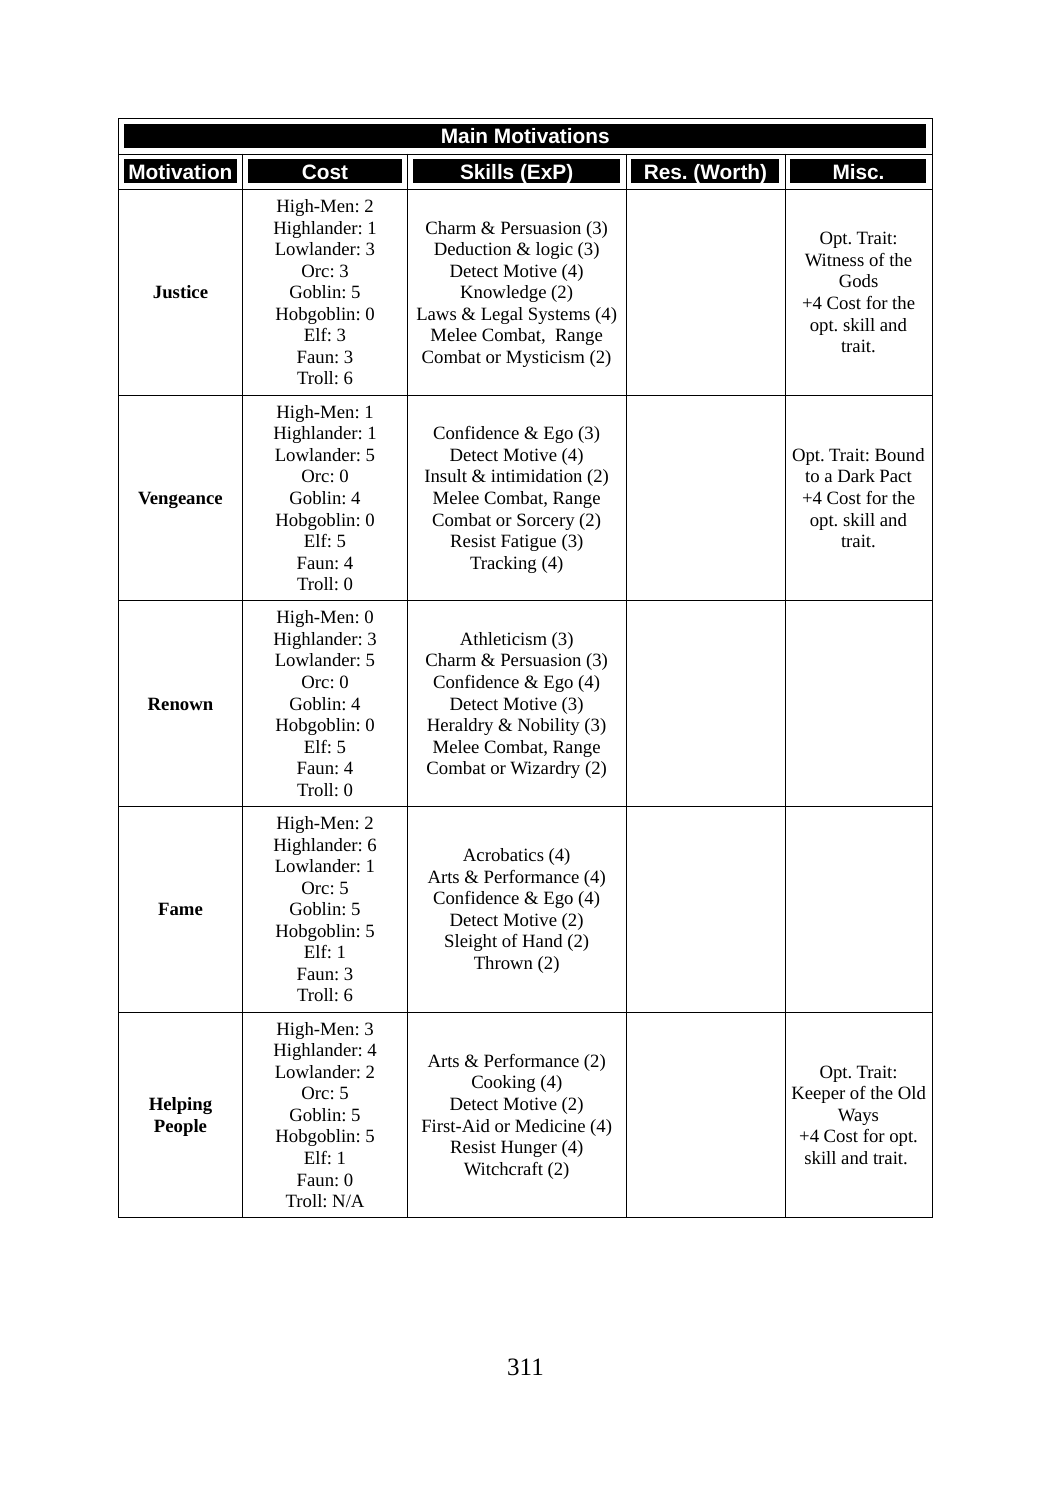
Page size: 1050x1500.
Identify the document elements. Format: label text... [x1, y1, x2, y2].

table_cell Charm & Persuasion (3) Deduction & logic (3) Detect Motive (4) Knowledge (2) Laws & Legal Systems (4) Melee Combat, Range Combat or Mysticism (2) [408, 190, 626, 395]
table_cell Misc. [786, 155, 932, 189]
table_cell Confidence & Ego (3) Detect Motive (4) Insult & intimidation (2) Melee Combat, Range Combat or Sorcery (2) Resist Fatigue (3) Tracking (4) [408, 396, 626, 600]
table_cell Res. (Worth) [627, 155, 785, 189]
table_header Main Motivations [119, 119, 932, 154]
table_cell High-Men: 1 Highlander: 1 Lowlander: 5 Orc: 0 Goblin: 4 Hobgoblin: 0 Elf: 5 Faun: 4 Troll: 0 [243, 396, 407, 600]
table_cell [627, 807, 785, 1012]
table_cell Arts & Performance (2) Cooking (4) Detect Motive (2) First-Aid or Medicine (4) Resist Hunger (4) Witchcraft (2) [408, 1013, 626, 1217]
table_cell Fame [119, 807, 242, 1012]
table_cell [627, 190, 785, 395]
table_cell Opt. Trait: Bound to a Dark Pact +4 Cost for the opt. skill and trait. [786, 396, 932, 600]
table_cell Renown [119, 601, 242, 806]
table_cell Skills (ExP) [408, 155, 626, 189]
table_cell Cost [243, 155, 407, 189]
table_cell High-Men: 3 Highlander: 4 Lowlander: 2 Orc: 5 Goblin: 5 Hobgoblin: 5 Elf: 1 Faun: 0 Troll: N/A [243, 1013, 407, 1217]
table_cell Helping People [119, 1013, 242, 1217]
table_cell [627, 1013, 785, 1217]
table_cell Vengeance [119, 396, 242, 600]
table_cell High-Men: 2 Highlander: 1 Lowlander: 3 Orc: 3 Goblin: 5 Hobgoblin: 0 Elf: 3 Faun: 3 Troll: 6 [243, 190, 407, 395]
table_cell Athleticism (3) Charm & Persuasion (3) Confidence & Ego (4) Detect Motive (3) Heraldry & Nobility (3) Melee Combat, Range Combat or Wizardry (2) [408, 601, 626, 806]
table_cell [627, 601, 785, 806]
table_cell [786, 807, 932, 1012]
table_cell Acrobatics (4) Arts & Performance (4) Confidence & Ego (4) Detect Motive (2) Sleight of Hand (2) Thrown (2) [408, 807, 626, 1012]
table_cell High-Men: 2 Highlander: 6 Lowlander: 1 Orc: 5 Goblin: 5 Hobgoblin: 5 Elf: 1 Faun: 3 Troll: 6 [243, 807, 407, 1012]
table_cell High-Men: 0 Highlander: 3 Lowlander: 5 Orc: 0 Goblin: 4 Hobgoblin: 0 Elf: 5 Faun: 4 Troll: 0 [243, 601, 407, 806]
table_cell [627, 396, 785, 600]
table_cell Justice [119, 190, 242, 395]
table_cell [786, 601, 932, 806]
table_cell Opt. Trait: Keeper of the Old Ways +4 Cost for opt. skill and trait. [786, 1013, 932, 1217]
table_cell Motivation [119, 155, 242, 189]
table_cell Opt. Trait: Witness of the Gods +4 Cost for the opt. skill and trait. [786, 190, 932, 395]
